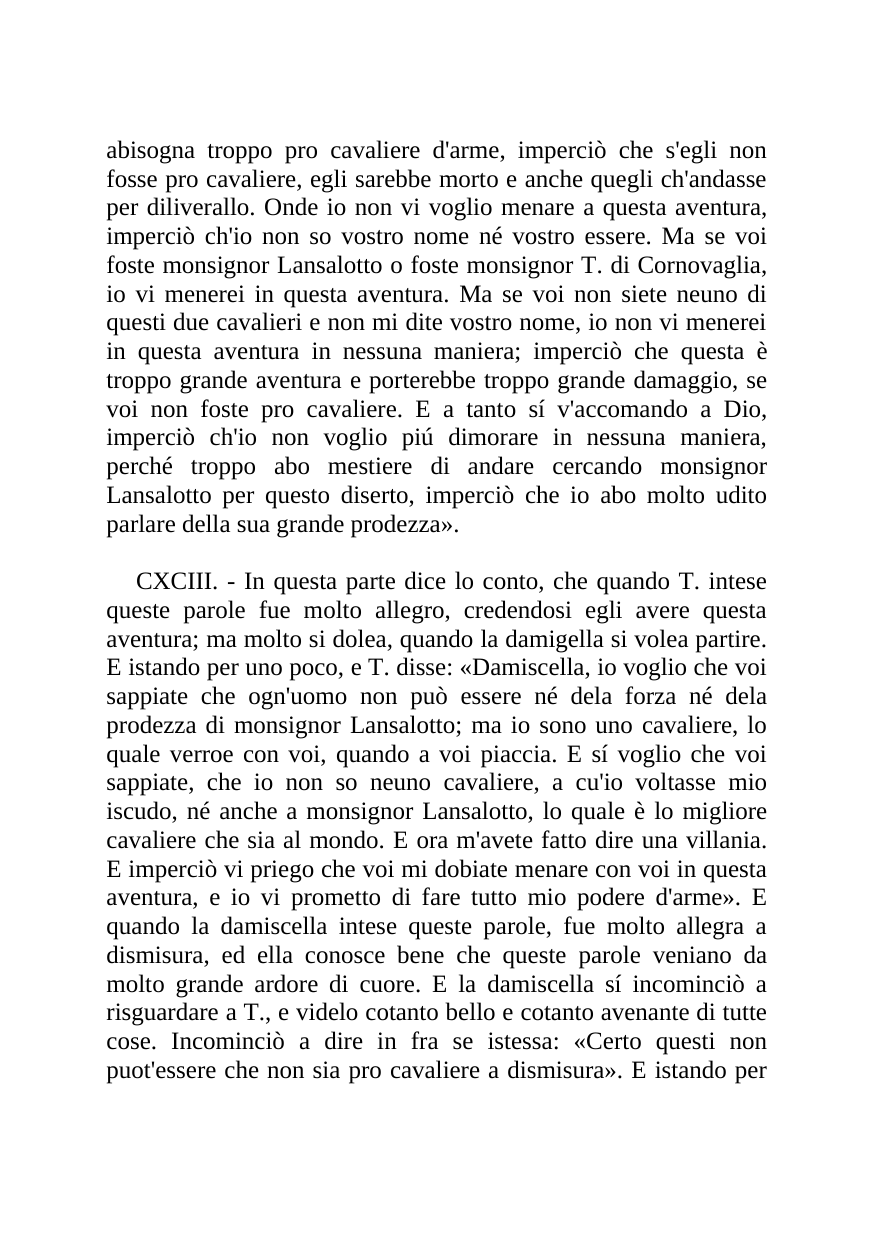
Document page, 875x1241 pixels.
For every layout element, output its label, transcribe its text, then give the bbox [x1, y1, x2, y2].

text abisogna troppo pro cavaliere d'arme, imperciò che s'egli non fosse pro cavaliere, egli sarebbe morto e anche quegli ch'andasse per diliverallo. Onde io non vi voglio menare a questa aventura, imperciò ch'io non so vostro nome né vostro essere. Ma se voi foste monsignor Lansalotto o foste monsignor T. di Cornovaglia, io vi menerei in questa aventura. Ma se voi non siete neuno di questi due cavalieri e non mi dite vostro nome, io non vi menerei in questa aventura in nessuna maniera; imperciò che questa è troppo grande aventura e porterebbe troppo grande damaggio, se voi non foste pro cavaliere. E a tanto sí v'accomando a Dio, imperciò ch'io non voglio piú dimorare in nessuna maniera, perché troppo abo mestiere di andare cercando monsignor Lansalotto per questo diserto, imperciò che io abo molto udito parlare della sua grande prodezza». [106, 135, 768, 537]
text CXCIII. - In questa parte dice lo conto, che quando T. intese queste parole fue molto allegro, credendosi egli avere questa aventura; ma molto si dolea, quando la damigella si volea partire. E istando per uno poco, e T. disse: «Damiscella, io voglio che voi sappiate che ogn'uomo non può essere né dela forza né dela prodezza di monsignor Lansalotto; ma io sono uno cavaliere, lo quale verroe con voi, quando a voi piaccia. E sí voglio che voi sappiate, che io non so neuno cavaliere, a cu'io voltasse mio iscudo, né anche a monsignor Lansalotto, lo quale è lo migliore cavaliere che sia al mondo. E ora m'avete fatto dire una villania. E imperciò vi priego che voi mi dobiate menare con voi in questa aventura, e io vi prometto di fare tutto mio podere d'arme». E quando la damiscella intese queste parole, fue molto allegra a dismisura, ed ella conosce bene che queste parole veniano da molto grande ardore di cuore. E la damiscella sí incominciò a risguardare a T., e videlo cotanto bello e cotanto avenante di tutte cose. Incominciò a dire in fra se istessa: «Certo questi non puot'essere che non sia pro cavaliere a dismisura». E istando per [106, 566, 768, 1084]
